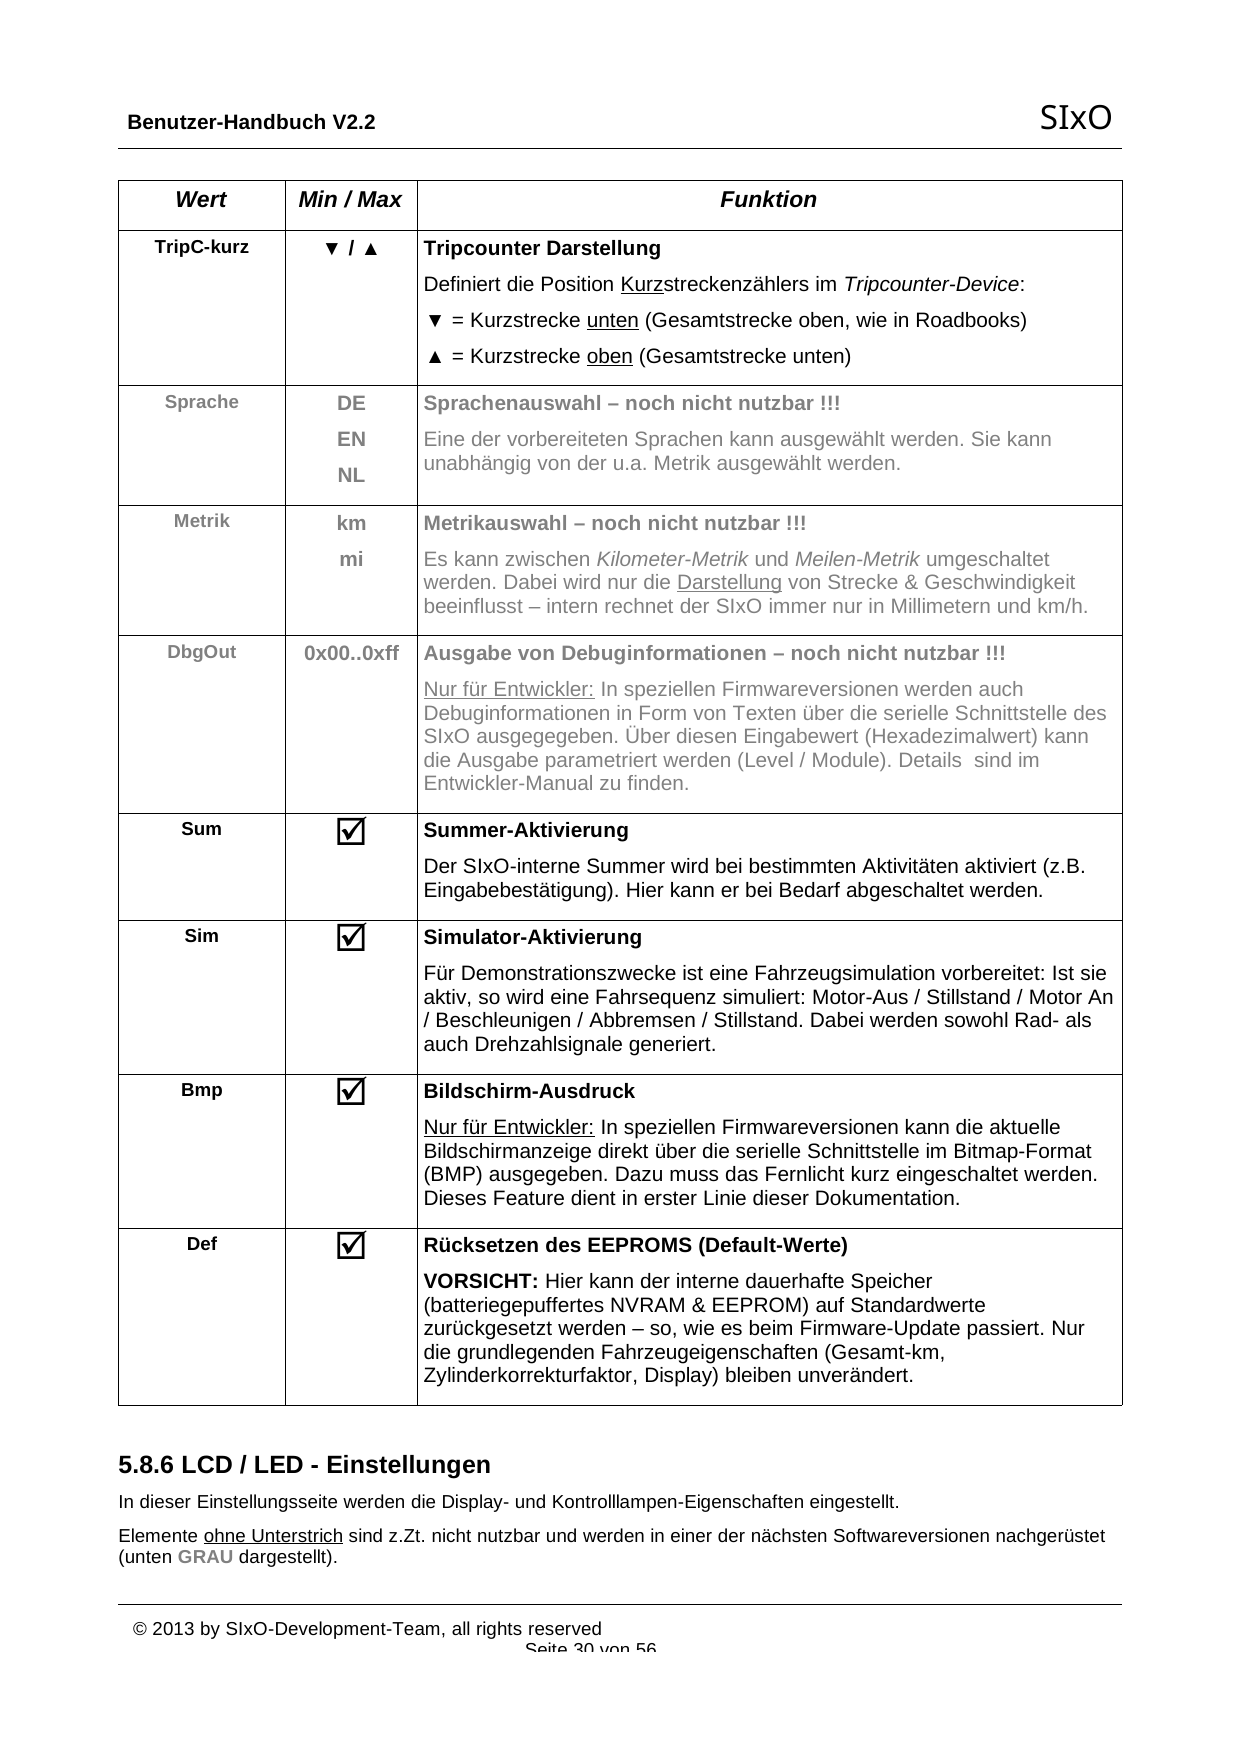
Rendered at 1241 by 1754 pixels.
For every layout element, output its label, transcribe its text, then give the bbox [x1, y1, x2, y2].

table_cell  [286, 1075, 417, 1228]
table_header Wert [119, 181, 285, 230]
text Elemente ohne Unterstrich sind z.Zt. nicht nutzbar und werden in einer der nächsten Softwareversionen nachgerüstet (unten GRAU dargestellt). [118, 1525, 1122, 1567]
table_cell DE EN NL [286, 386, 417, 505]
table_cell TripC-kurz [119, 231, 285, 385]
table_cell Bildschirm-Ausdruck Nur für Entwickler: In speziellen Firmwareversionen kann die aktuelle Bildschirmanzeige direkt über die serielle Schnittstelle im Bitmap-Format (BMP) ausgegeben. Dazu muss das Fernlicht kurz eingeschaltet werden. Dieses Feature dient in erster Linie dieser Dokumentation. [418, 1075, 1122, 1228]
table_cell Def [119, 1229, 285, 1405]
table_header Funktion [418, 181, 1122, 230]
table_cell  [286, 1229, 417, 1405]
table_cell DbgOut [119, 636, 285, 813]
table_cell Sim [119, 921, 285, 1074]
table_cell Ausgabe von Debuginformationen – noch nicht nutzbar !!! Nur für Entwickler: In speziellen Firmwareversionen werden auch Debuginformationen in Form von Texten über die serielle Schnittstelle des SIxO ausgegegeben. Über diesen Eingabewert (Hexadezimalwert) kann die Ausgabe parametriert werden (Level / Module). Details sind im Entwickler-Manual zu finden. [418, 636, 1122, 813]
text In dieser Einstellungsseite werden die Display- und Kontrolllampen-Eigenschaften eingestellt. [118, 1492, 1122, 1513]
table_cell  [286, 921, 417, 1074]
table_cell ▼ / ▲ [286, 231, 417, 385]
table_cell  [286, 814, 417, 920]
subtitle LCD / LED - Einstellungen [118, 1451, 1122, 1479]
table_cell Sum [119, 814, 285, 920]
table_cell km mi [286, 506, 417, 635]
table_cell Tripcounter Darstellung Definiert die Position Kurzstreckenzählers im Tripcounter-Device: ▼ = Kurzstrecke unten (Gesamtstrecke oben, wie in Roadbooks) ▲ = Kurzstrecke oben (Gesamtstrecke unten) [418, 231, 1122, 385]
table_cell Sprache [119, 386, 285, 505]
table_cell Bmp [119, 1075, 285, 1228]
table_cell Summer-Aktivierung Der SIxO-interne Summer wird bei bestimmten Aktivitäten aktiviert (z.B. Eingabebestätigung). Hier kann er bei Bedarf abgeschaltet werden. [418, 814, 1122, 920]
table_header Min / Max [286, 181, 417, 230]
table_cell 0x00..0xff [286, 636, 417, 813]
table_cell Metrikauswahl – noch nicht nutzbar !!! Es kann zwischen Kilometer-Metrik und Meilen-Metrik umgeschaltet werden. Dabei wird nur die Darstellung von Strecke & Geschwindigkeit beeinflusst – intern rechnet der SIxO immer nur in Millimetern und km/h. [418, 506, 1122, 635]
table_cell Simulator-Aktivierung Für Demonstrationszwecke ist eine Fahrzeugsimulation vorbereitet: Ist sie aktiv, so wird eine Fahrsequenz simuliert: Motor-Aus / Stillstand / Motor An / Beschleunigen / Abbremsen / Stillstand. Dabei werden sowohl Rad- als auch Drehzahlsignale generiert. [418, 921, 1122, 1074]
table_cell Metrik [119, 506, 285, 635]
table_cell Rücksetzen des EEPROMS (Default-Werte) VORSICHT: Hier kann der interne dauerhafte Speicher (batteriegepuffertes NVRAM & EEPROM) auf Standardwerte zurückgesetzt werden – so, wie es beim Firmware-Update passiert. Nur die grundlegenden Fahrzeugeigenschaften (Gesamt-km, Zylinderkorrekturfaktor, Display) bleiben unverändert. [418, 1229, 1122, 1405]
table_cell Sprachenauswahl – noch nicht nutzbar !!! Eine der vorbereiteten Sprachen kann ausgewählt werden. Sie kann unabhängig von der u.a. Metrik ausgewählt werden. [418, 386, 1122, 505]
